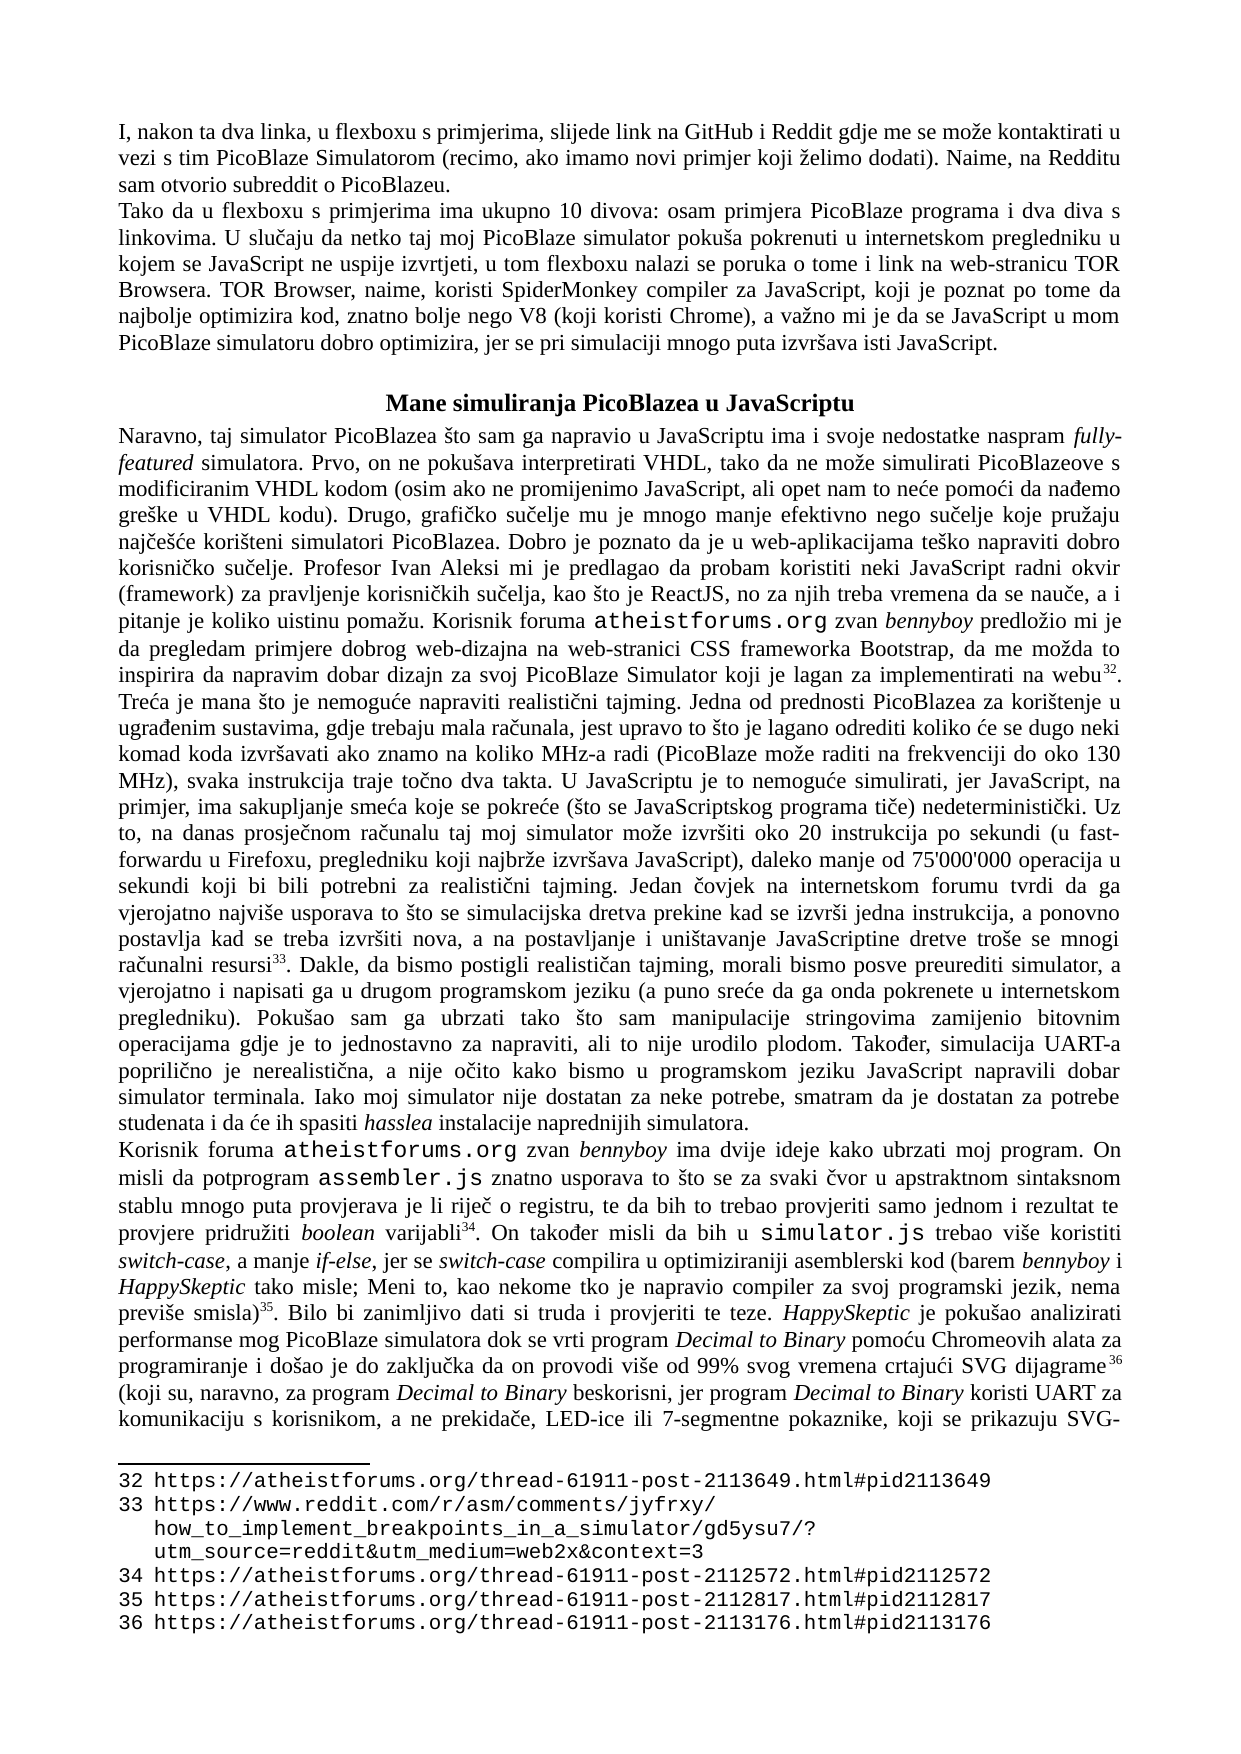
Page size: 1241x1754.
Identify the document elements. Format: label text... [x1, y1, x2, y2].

text https://atheistforums.org/thread-61911-post-2113649.html#pid2113649 [118, 1470, 1122, 1494]
text Naravno, taj simulator PicoBlazea što sam ga napravio u JavaScriptu ima i svoje nedostatke naspram fully-featured simulatora. Prvo, on ne pokušava interpretirati VHDL, tako da ne može simulirati PicoBlazeove s modificiranim VHDL kodom (osim ako ne promijenimo JavaScript, ali opet nam to neće pomoći da nađemo greške u VHDL kodu). Drugo, grafičko sučelje mu je mnogo manje efektivno nego sučelje koje pružaju najčešće korišteni simulatori PicoBlazea. Dobro je poznato da je u web-aplikacijama teško napraviti dobro korisničko sučelje. Profesor Ivan Aleksi mi je predlagao da probam koristiti neki JavaScript radni okvir (framework) za pravljenje korisničkih sučelja, kao što je ReactJS, no za njih treba vremena da se nauče, a i pitanje je koliko uistinu pomažu. Korisnik foruma atheistforums.org zvan bennyboy predložio mi je da pregledam primjere dobrog web-dizajna na web-stranici CSS frameworka Bootstrap, da me možda to inspirira da napravim dobar dizajn za svoj PicoBlaze Simulator koji je lagan za implementirati na webu. Treća je mana što je nemoguće napraviti realistični tajming. Jedna od prednosti PicoBlazea za korištenje u ugrađenim sustavima, gdje trebaju mala računala, jest upravo to što je lagano odrediti koliko će se dugo neki komad koda izvršavati ako znamo na koliko MHz-a radi (PicoBlaze može raditi na frekvenciji do oko 130 MHz), svaka instrukcija traje točno dva takta. U JavaScriptu je to nemoguće simulirati, jer JavaScript, na primjer, ima sakupljanje smeća koje se pokreće (što se JavaScriptskog programa tiče) nedeterministički. Uz to, na danas prosječnom računalu taj moj simulator može izvršiti oko 20 instrukcija po sekundi (u fast-forwardu u Firefoxu, pregledniku koji najbrže izvršava JavaScript), daleko manje od 75'000'000 operacija u sekundi koji bi bili potrebni za realistični tajming. Jedan čovjek na internetskom forumu tvrdi da ga vjerojatno najviše usporava to što se simulacijska dretva prekine kad se izvrši jedna instrukcija, a ponovno postavlja kad se treba izvršiti nova, a na postavljanje i uništavanje JavaScriptine dretve troše se mnogi računalni resursi. Dakle, da bismo postigli realističan tajming, morali bismo posve preurediti simulator, a vjerojatno i napisati ga u drugom programskom jeziku (a puno sreće da ga onda pokrenete u internetskom pregledniku). Pokušao sam ga ubrzati tako što sam manipulacije stringovima zamijenio bitovnim operacijama gdje je to jednostavno za napraviti, ali to nije urodilo plodom. Također, simulacija UART-a poprilično je nerealistična, a nije očito kako bismo u programskom jeziku JavaScript napravili dobar simulator terminala. Iako moj simulator nije dostatan za neke potrebe, smatram da je dostatan za potrebe studenata i da će ih spasiti hasslea instalacije naprednijih simulatora. [118, 422, 1122, 1136]
text https://atheistforums.org/thread-61911-post-2112817.html#pid2112817 [118, 1588, 1122, 1612]
text Tako da u flexboxu s primjerima ima ukupno 10 divova: osam primjera PicoBlaze programa i dva diva s linkovima. U slučaju da netko taj moj PicoBlaze simulator pokuša pokrenuti u internetskom pregledniku u kojem se JavaScript ne uspije izvrtjeti, u tom flexboxu nalazi se poruka o tome i link na web-stranicu TOR Browsera. TOR Browser, naime, koristi SpiderMonkey compiler za JavaScript, koji je poznat po tome da najbolje optimizira kod, znatno bolje nego V8 (koji koristi Chrome), a važno mi je da se JavaScript u mom PicoBlaze simulatoru dobro optimizira, jer se pri simulaciji mnogo puta izvršava isti JavaScript. [118, 197, 1122, 355]
text https://atheistforums.org/thread-61911-post-2112572.html#pid2112572 [118, 1565, 1122, 1588]
text Korisnik foruma atheistforums.org zvan bennyboy ima dvije ideje kako ubrzati moj program. On misli da potprogram assembler.js znatno usporava to što se za svaki čvor u apstraktnom sintaksnom stablu mnogo puta provjerava je li riječ o registru, te da bih to trebao provjeriti samo jednom i rezultat te provjere pridružiti boolean varijabli. On također misli da bih u simulator.js trebao više koristiti switch-case, a manje if-else, jer se switch-case compilira u optimiziraniji asemblerski kod (barem bennyboy i HappySkeptic tako misle; Meni to, kao nekome tko je napravio compiler za svoj programski jezik, nema previše smisla). Bilo bi zanimljivo dati si truda i provjeriti te teze. HappySkeptic je pokušao analizirati performanse mog PicoBlaze simulatora dok se vrti program Decimal to Binary pomoću Chromeovih alata za programiranje i došao je do zaključka da on provodi više od 99% svog vremena crtajući SVG dijagrame (koji su, naravno, za program Decimal to Binary beskorisni, jer program Decimal to Binary koristi UART za komunikaciju s korisnikom, a ne prekidače, LED-ice ili 7-segmentne pokaznike, koji se prikazuju SVG- [118, 1136, 1122, 1431]
text https://atheistforums.org/thread-61911-post-2113176.html#pid2113176 [118, 1612, 1122, 1636]
text https://www.reddit.com/r/asm/comments/jyfrxy/how_to_implement_breakpoints_in_a_simulator/gd5ysu7/?utm_source=reddit&utm_medium=web2x&context=3 [118, 1494, 1122, 1565]
text Mane simuliranja PicoBlazea u JavaScriptu [118, 388, 1122, 416]
text I, nakon ta dva linka, u flexboxu s primjerima, slijede link na GitHub i Reddit gdje me se može kontaktirati u vezi s tim PicoBlaze Simulatorom (recimo, ako imamo novi primjer koji želimo dodati). Naime, na Redditu sam otvorio subreddit o PicoBlazeu. [118, 118, 1122, 197]
